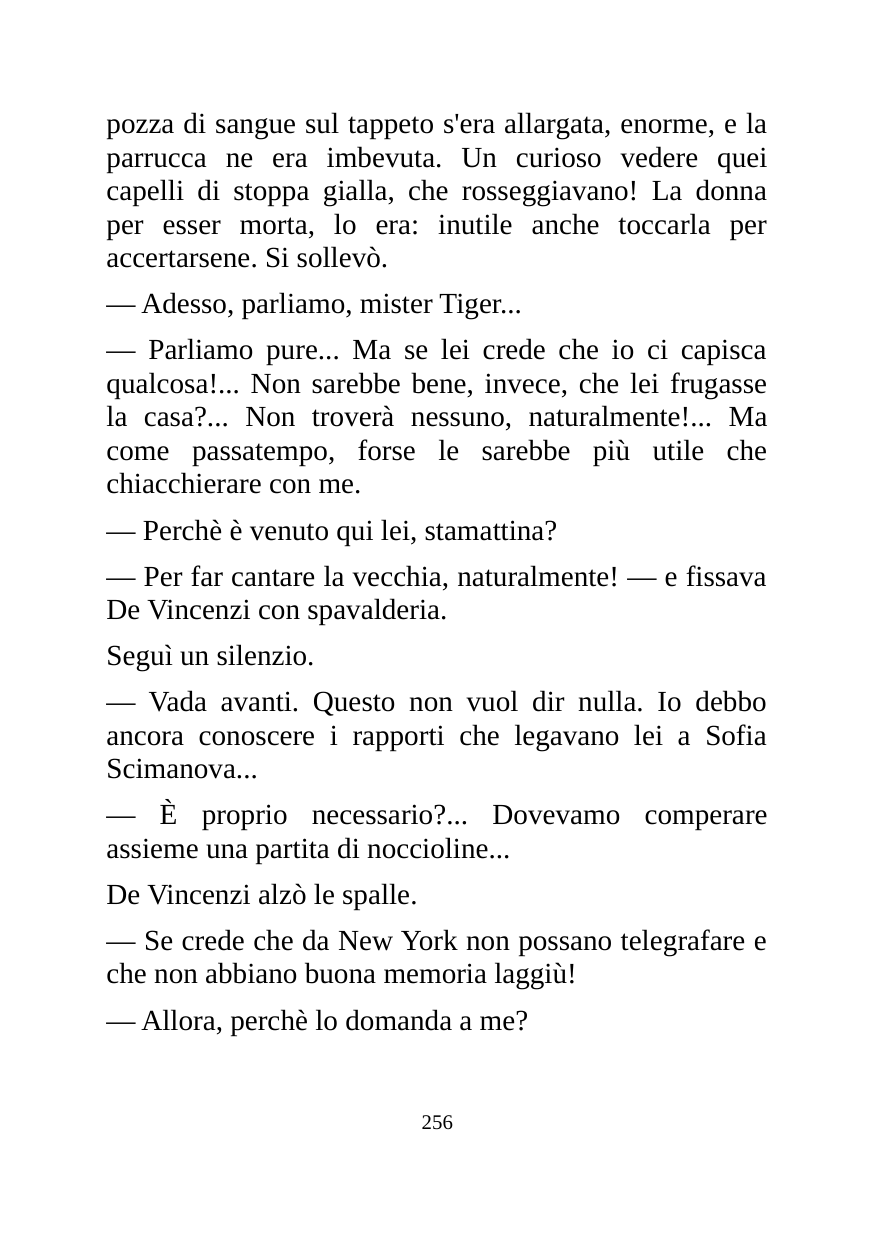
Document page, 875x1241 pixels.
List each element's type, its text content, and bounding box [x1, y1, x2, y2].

text — Vada avanti. Questo non vuol dir nulla. Io debbo ancora conoscere i rapporti che legavano lei a Sofia Scimanova... [106, 684, 768, 785]
text — Adesso, parliamo, mister Tiger... [106, 286, 768, 320]
text — È proprio necessario?... Dovevamo comperare assieme una partita di noccioline... [106, 797, 768, 864]
text De Vincenzi alzò le spalle. [106, 877, 768, 911]
text — Se crede che da New York non possano telegrafare e che non abbiano buona memoria laggiù! [106, 923, 768, 990]
text — Perchè è venuto qui lei, stamattina? [106, 513, 768, 546]
text Seguì un silenzio. [106, 638, 768, 672]
text — Per far cantare la vecchia, naturalmente! — e fissava De Vincenzi con spavalderia. [106, 559, 768, 626]
text — Parliamo pure... Ma se lei crede che io ci capisca qualcosa!... Non sarebbe bene, invece, che lei frugasse la casa?... Non troverà nessuno, naturalmente!... Ma come passatempo, forse le sarebbe più utile che chiacchierare con me. [106, 332, 768, 500]
text pozza di sangue sul tappeto s'era allargata, enorme, e la parrucca ne era imbevuta. Un curioso vedere quei capelli di stoppa gialla, che rosseggiavano! La donna per esser morta, lo era: inutile anche toccarla per accertarsene. Si sollevò. [106, 106, 768, 274]
text — Allora, perchè lo domanda a me? [106, 1003, 768, 1036]
